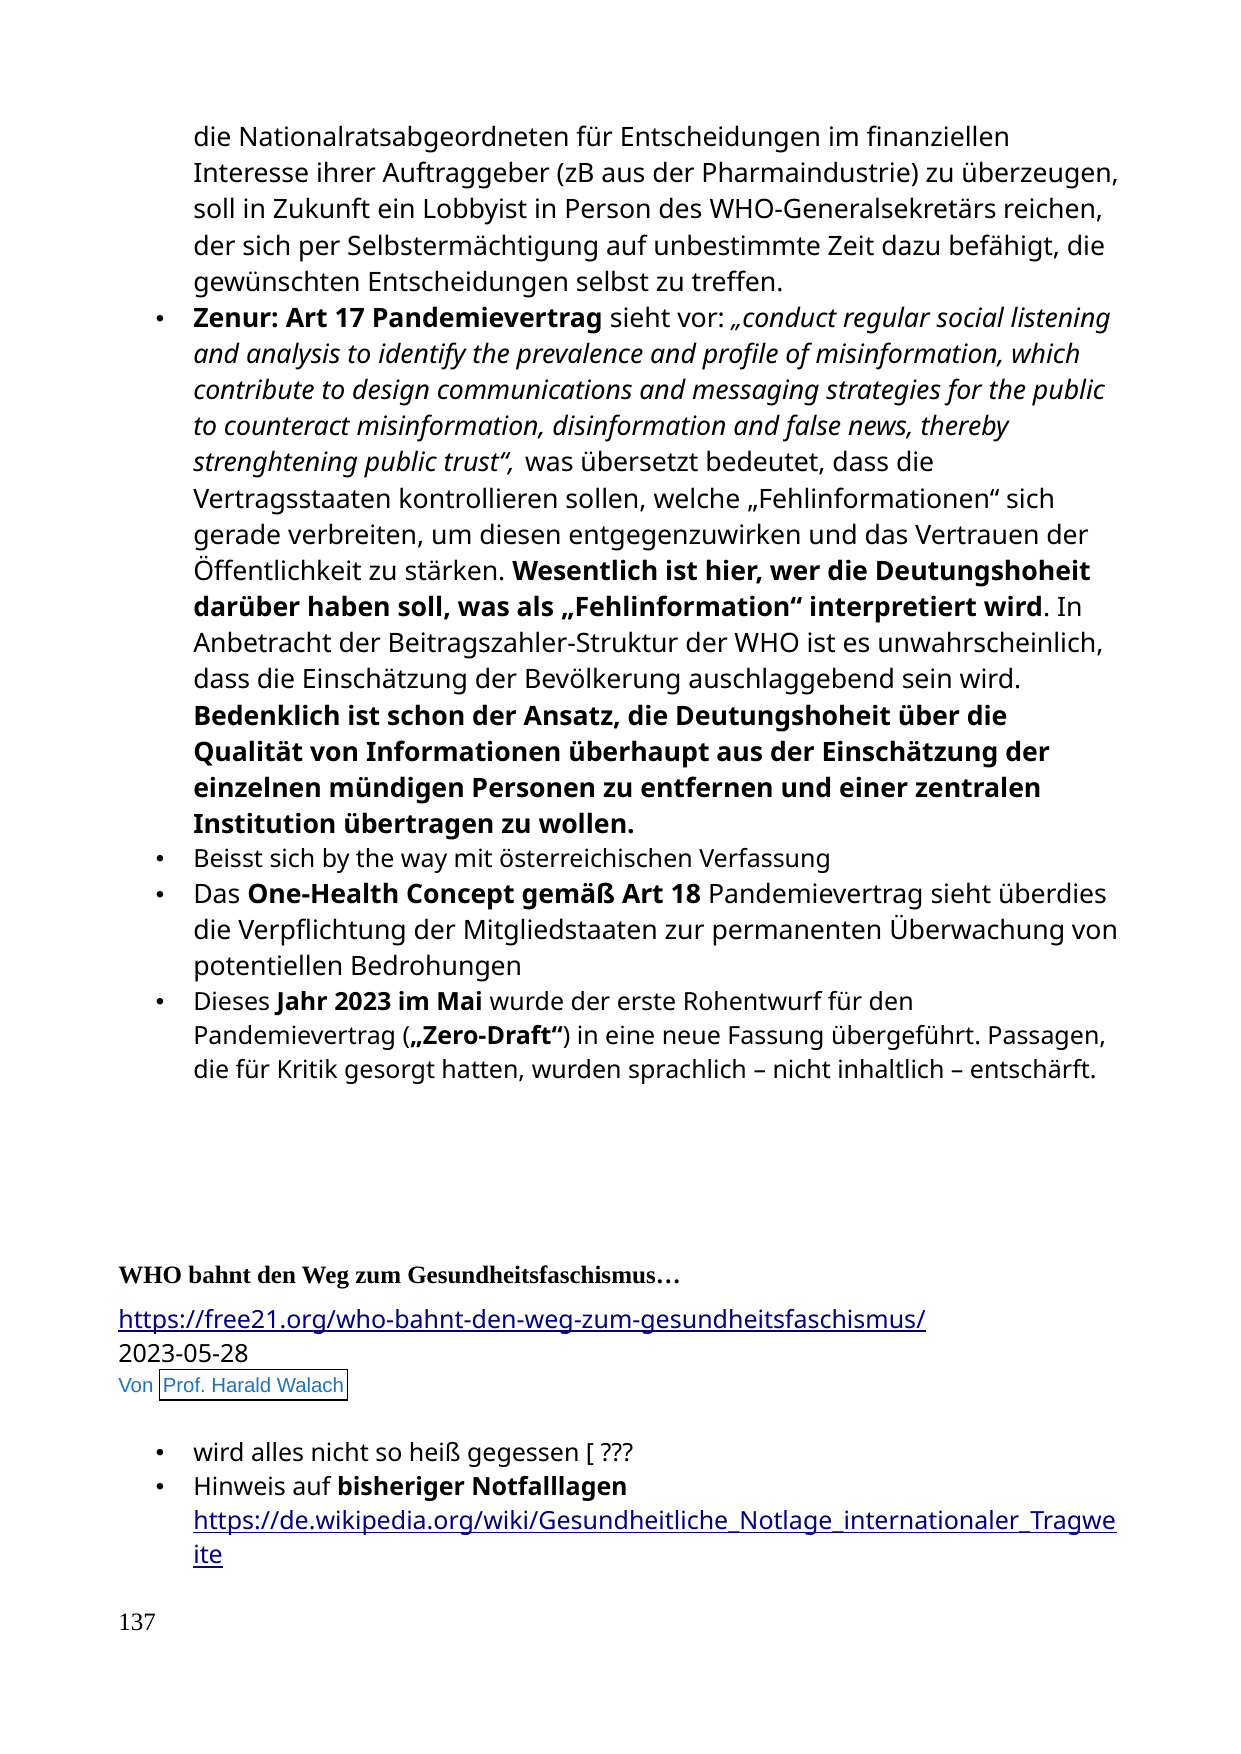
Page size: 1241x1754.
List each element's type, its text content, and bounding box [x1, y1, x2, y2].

list Hinweis auf bisheriger Notfalllagen https://de.wikipedia.org/wiki/Gesundheitliche_Notlage_internationaler_Tragweite [156, 1469, 1122, 1571]
list wird alles nicht so heiß gegessen [ ??? [156, 1435, 1122, 1469]
text 2023-05-28 [118, 1335, 1122, 1369]
list Zenur: Art 17 Pandemievertrag sieht vor: „conduct regular social listening and analysis to identify the prevalence and profile of misinformation, which contribute to design communications and messaging strategies for the public to counteract misinformation, disinformation and false news, thereby strenghtening public trust“, was übersetzt bedeutet, dass die Vertragsstaaten kontrollieren sollen, welche „Fehlinformationen“ sich gerade verbreiten, um diesen entgegenzuwirken und das Vertrauen der Öffentlichkeit zu stärken. Wesentlich ist hier, wer die Deutungshoheit darüber haben soll, was als „Fehlinformation“ interpretiert wird. In Anbetracht der Beitragszahler-Struktur der WHO ist es unwahrscheinlich, dass die Einschätzung der Bevölkerung auschlaggebend sein wird. Bedenklich ist schon der Ansatz, die Deutungshoheit über die Qualität von Informationen überhaupt aus der Einschätzung der einzelnen mündigen Personen zu entfernen und einer zentralen Institution übertragen zu wollen. [156, 299, 1122, 841]
subtitle WHO bahnt den Weg zum Gesundheitsfaschismus… [118, 1260, 1122, 1289]
list Beisst sich by the way mit österreichischen Verfassung [156, 841, 1122, 875]
text Von Prof. Harald Walach [118, 1369, 1122, 1435]
list Das One-Health Concept gemäß Art 18 Pandemievertrag sieht überdies die Verpflichtung der Mitgliedstaaten zur permanenten Überwachung von potentiellen Bedrohungen [156, 875, 1122, 983]
list die Nationalratsabgeordneten für Entscheidungen im finanziellen Interesse ihrer Auftraggeber (zB aus der Pharmaindustrie) zu überzeugen, soll in Zukunft ein Lobbyist in Person des WHO-Generalsekretärs reichen, der sich per Selbstermächtigung auf unbestimmte Zeit dazu befähigt, die gewünschten Entscheidungen selbst zu treffen. [156, 118, 1122, 299]
text https://free21.org/who-bahnt-den-weg-zum-gesundheitsfaschismus/ [118, 1301, 1122, 1335]
list Dieses Jahr 2023 im Mai wurde der erste Rohentwurf für den Pandemievertrag („Zero-Draft“) in eine neue Fassung übergeführt. Passagen, die für Kritik gesorgt hatten, wurden sprachlich – nicht inhaltlich – entschärft. [156, 983, 1122, 1086]
